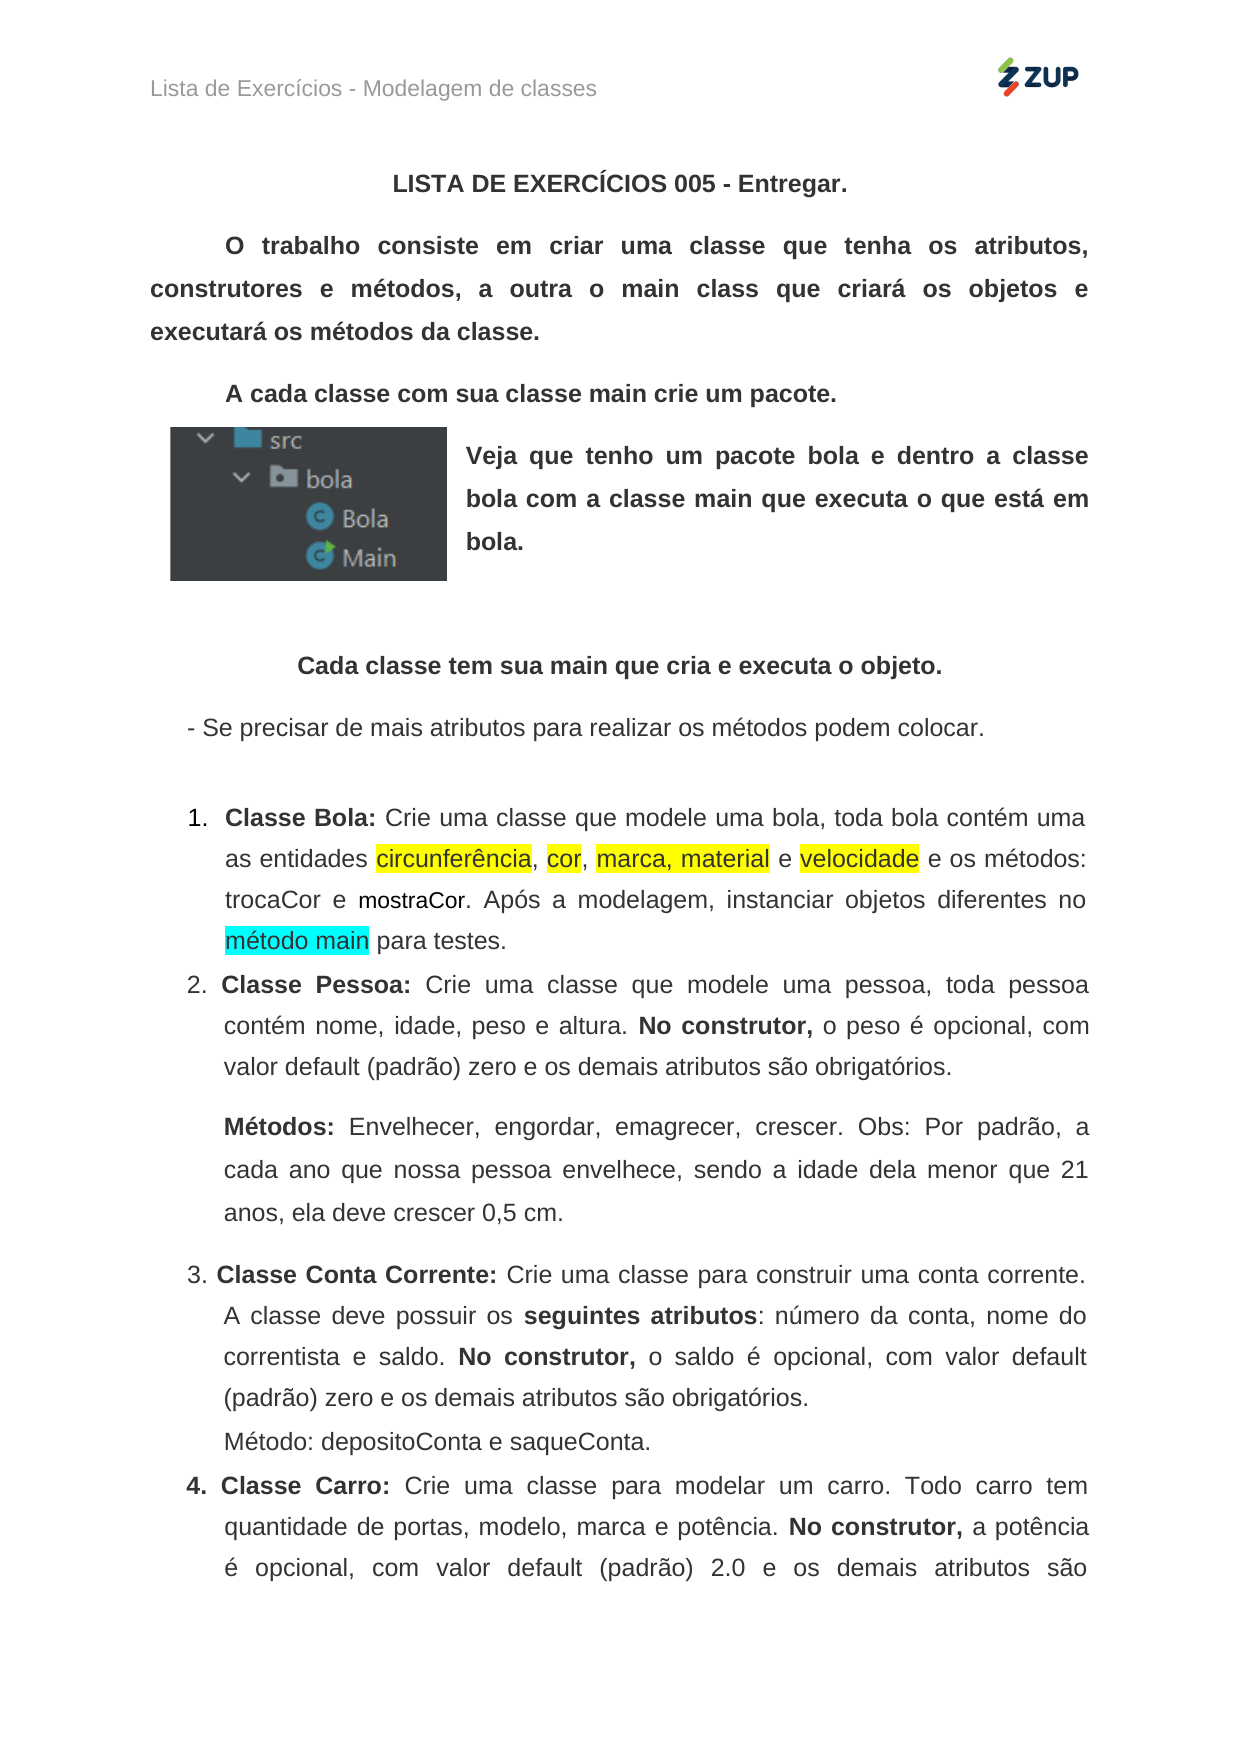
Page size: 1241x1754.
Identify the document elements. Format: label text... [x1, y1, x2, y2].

text - Se precisar de mais atributos para realizar os métodos podem colocar. [187, 712, 1087, 741]
picture [987, 46, 1090, 108]
text [150, 441, 170, 556]
text A cada classe com sua classe main crie um pacote. [150, 379, 1090, 407]
text 3. Classe Conta Corrente: Crie uma classe para construir uma conta corrente. A classe deve possuir os seguintes atributos: número da conta, nome do correntista e saldo. No construtor, o saldo é opcional, com valor default (padrão) zero e os demais atributos são obrigatórios. [187, 1260, 1087, 1412]
text Cada classe tem sua main que cria e executa o objeto. [150, 651, 1090, 679]
text Veja que tenho um pacote bola e dentro a classe bola com a classe main que executa o que está em bola. [447, 441, 1090, 556]
text Método: depositoConta e saqueConta. [224, 1427, 1087, 1456]
list Classe Bola: Crie uma classe que modele uma bola, toda bola contém uma as entidades circunferência, cor, marca, material e velocidade e os métodos: trocaCor e mostraCor. Após a modelagem, instanciar objetos diferentes no método main para testes. [187, 803, 1087, 955]
text Métodos: Envelhecer, engordar, emagrecer, crescer. Obs: Por padrão, a cada ano que nossa pessoa envelhece, sendo a idade dela menor que 21 anos, ela deve crescer 0,5 cm. [224, 1112, 1090, 1227]
text LISTA DE EXERCÍCIOS 005 - Entregar. [150, 169, 1090, 197]
text 2. Classe Pessoa: Crie uma classe que modele uma pessoa, toda pessoa contém nome, idade, peso e altura. No construtor, o peso é opcional, com valor default (padrão) zero e os demais atributos são obrigatórios. [187, 970, 1090, 1081]
text 4. Classe Carro: Crie uma classe para modelar um carro. Todo carro tem quantidade de portas, modelo, marca e potência. No construtor, a potência é opcional, com valor default (padrão) 2.0 e os demais atributos são [186, 1471, 1089, 1582]
text O trabalho consiste em criar uma classe que tenha os atributos, construtores e métodos, a outra o main class que criará os objetos e executará os métodos da classe. [150, 231, 1090, 346]
picture [170, 427, 447, 581]
